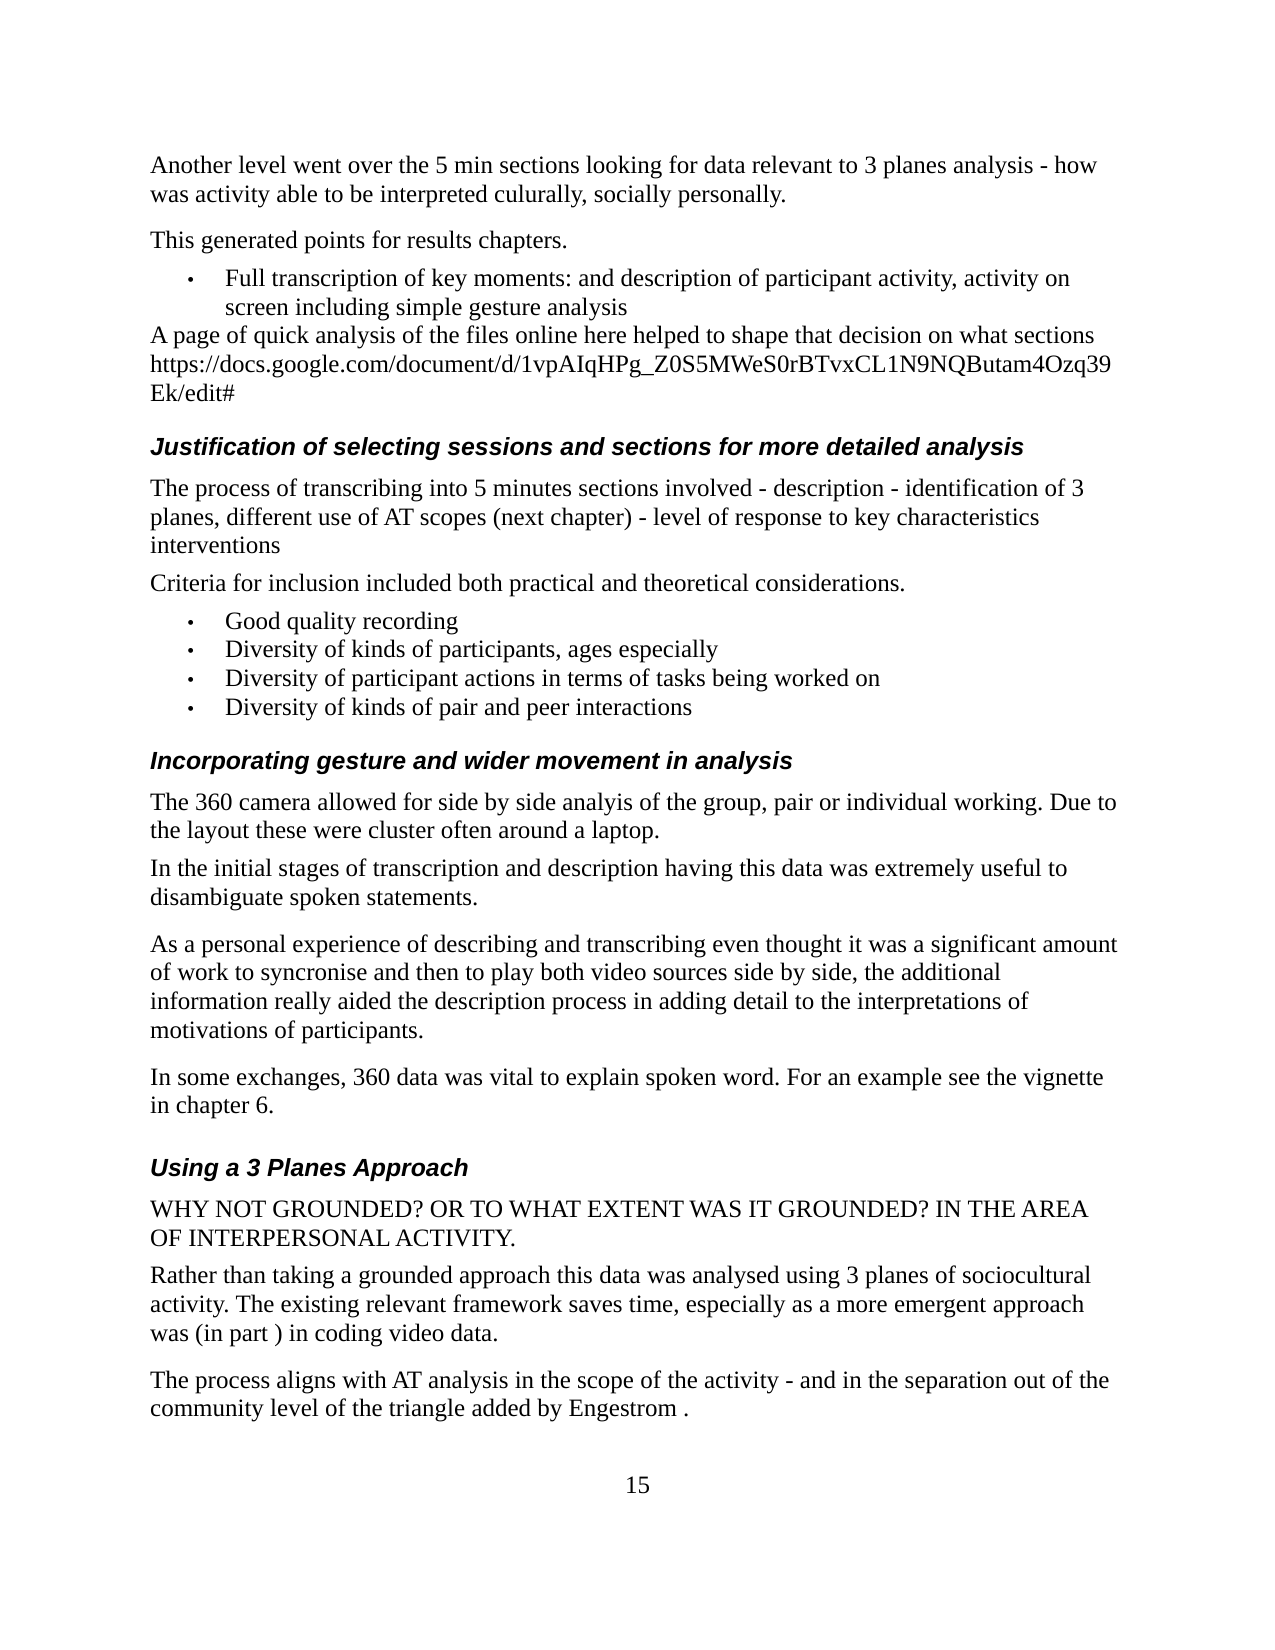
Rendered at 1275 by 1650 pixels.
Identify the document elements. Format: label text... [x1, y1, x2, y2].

list Diversity of kinds of participants, ages especially [187, 634, 1125, 663]
text Rather than taking a grounded approach this data was analysed using 3 planes of sociocultural activity. The existing relevant framework saves time, especially as a more emergent approach was (in part ) in coding video data. [150, 1261, 1125, 1347]
text A page of quick analysis of the files online here helped to shape that decision on what sections https://docs.google.com/document/d/1vpAIqHPg_Z0S5MWeS0rBTvxCL1N9NQButam4Ozq39Ek/edit# [150, 321, 1125, 407]
subtitle Justification of selecting sessions and sections for more detailed analysis [150, 432, 1125, 460]
text As a personal experience of describing and transcribing even thought it was a significant amount of work to syncronise and then to play both video sources side by side, the additional information really aided the description process in adding detail to the interpretations of motivations of participants. [150, 929, 1125, 1044]
list Good quality recording [187, 606, 1125, 634]
text In the initial stages of transcription and description having this data was extremely useful to disambiguate spoken statements. [150, 853, 1125, 911]
text WHY NOT GROUNDED? OR TO WHAT EXTENT WAS IT GROUNDED? IN THE AREA OF INTERPERSONAL ACTIVITY. [150, 1194, 1125, 1252]
text This generated points for results chapters. [150, 225, 1125, 254]
text Criteria for inclusion included both practical and theoretical considerations. [150, 568, 1125, 597]
text Another level went over the 5 min sections looking for data relevant to 3 planes analysis - how was activity able to be interpreted culurally, socially personally. [150, 150, 1125, 207]
list Diversity of kinds of pair and peer interactions [187, 692, 1125, 721]
text The process aligns with AT analysis in the scope of the activity - and in the separation out of the community level of the triangle added by Engestrom . [150, 1365, 1125, 1422]
text The 360 camera allowed for side by side analyis of the group, pair or individual working. Due to the layout these were cluster often around a laptop. [150, 787, 1125, 844]
subtitle Incorporating gesture and wider movement in analysis [150, 746, 1125, 774]
list Full transcription of key moments: and description of participant activity, activity on screen including simple gesture analysis [187, 263, 1125, 321]
subtitle Using a 3 Planes Approach [150, 1153, 1125, 1182]
text In some exchanges, 360 data was vital to explain spoken word. For an example see the vignette in chapter 6. [150, 1062, 1125, 1119]
text The process of transcribing into 5 minutes sections involved - description - identification of 3 planes, different use of AT scopes (next chapter) - level of response to key characteristics interventions [150, 473, 1125, 559]
list Diversity of participant actions in terms of tasks being worked on [187, 663, 1125, 692]
